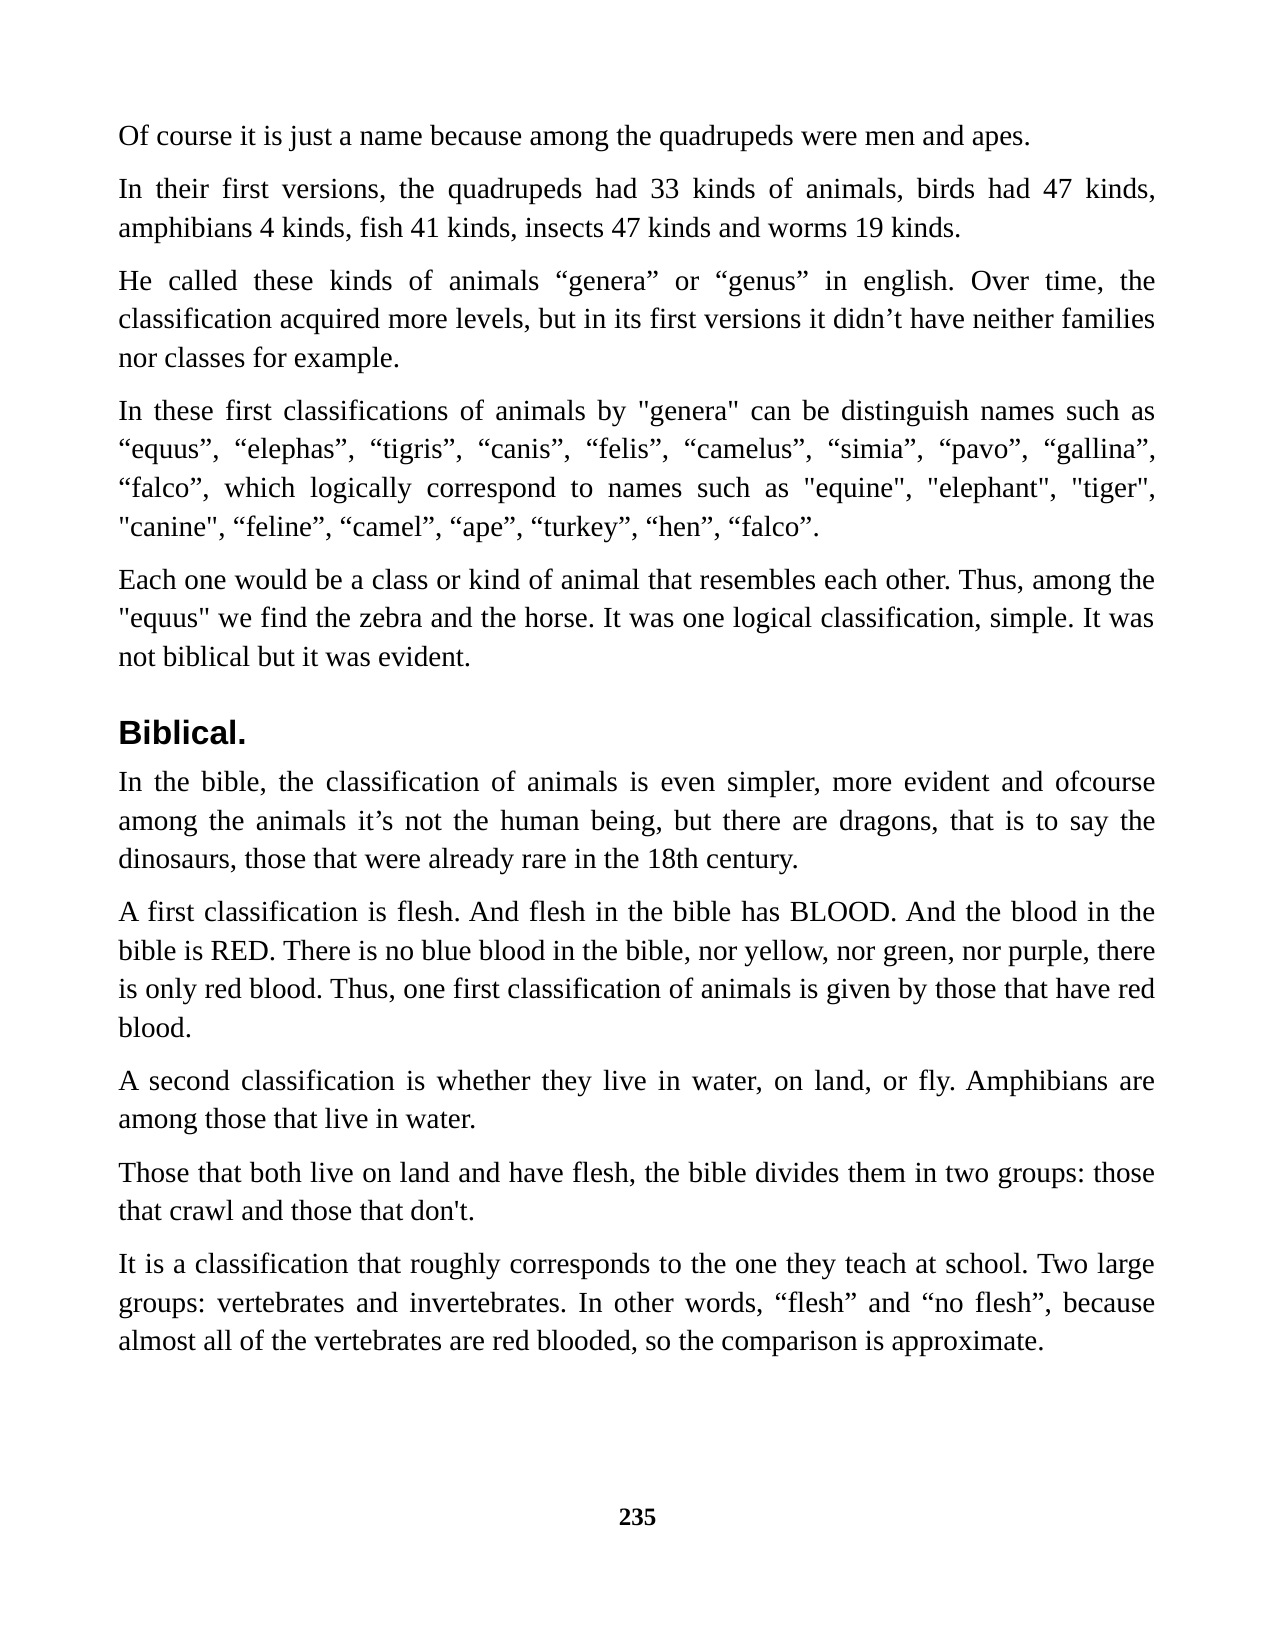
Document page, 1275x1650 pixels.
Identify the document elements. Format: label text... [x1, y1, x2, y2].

text Of course it is just a name because among the quadrupeds were men and apes. [118, 118, 1157, 152]
text Those that both live on land and have flesh, the bible divides them in two groups: those that crawl and those that don't. [118, 1155, 1157, 1227]
text It is a classification that roughly corresponds to the one they teach at school. Two large groups: vertebrates and invertebrates. In other words, “flesh” and “no flesh”, because almost all of the vertebrates are red blooded, so the comparison is approximate. [118, 1246, 1157, 1357]
text In the bible, the classification of animals is even simpler, more evident and ofcourse among the animals it’s not the human being, but there are dragons, that is to say the dinosaurs, those that were already rare in the 18th century. [118, 764, 1157, 875]
text He called these kinds of animals “genera” or “genus” in english. Over time, the classification acquired more levels, but in its first versions it didn’t have neither families nor classes for example. [118, 263, 1157, 373]
text A second classification is whether they live in water, on land, or fly. Amphibians are among those that live in water. [118, 1063, 1157, 1135]
subtitle Biblical. [118, 713, 1157, 752]
text In their first versions, the quadrupeds had 33 kinds of animals, birds had 47 kinds, amphibians 4 kinds, fish 41 kinds, insects 47 kinds and worms 19 kinds. [118, 171, 1157, 243]
text Each one would be a class or kind of animal that resembles each other. Thus, among the "equus" we find the zebra and the horse. It was one logical classification, simple. It was not biblical but it was evident. [118, 562, 1157, 672]
text In these first classifications of animals by "genera" can be distinguish names such as “equus”, “elephas”, “tigris”, “canis”, “felis”, “camelus”, “simia”, “pavo”, “gallina”, “falco”, which logically correspond to names such as "equine", "elephant", "tiger", "canine", “feline”, “camel”, “ape”, “turkey”, “hen”, “falco”. [118, 393, 1157, 542]
text A first classification is flesh. And flesh in the bible has BLOOD. And the blood in the bible is RED. There is no blue blood in the bible, nor yellow, nor green, nor purple, there is only red blood. Thus, one first classification of animals is given by those that have red blood. [118, 894, 1157, 1043]
